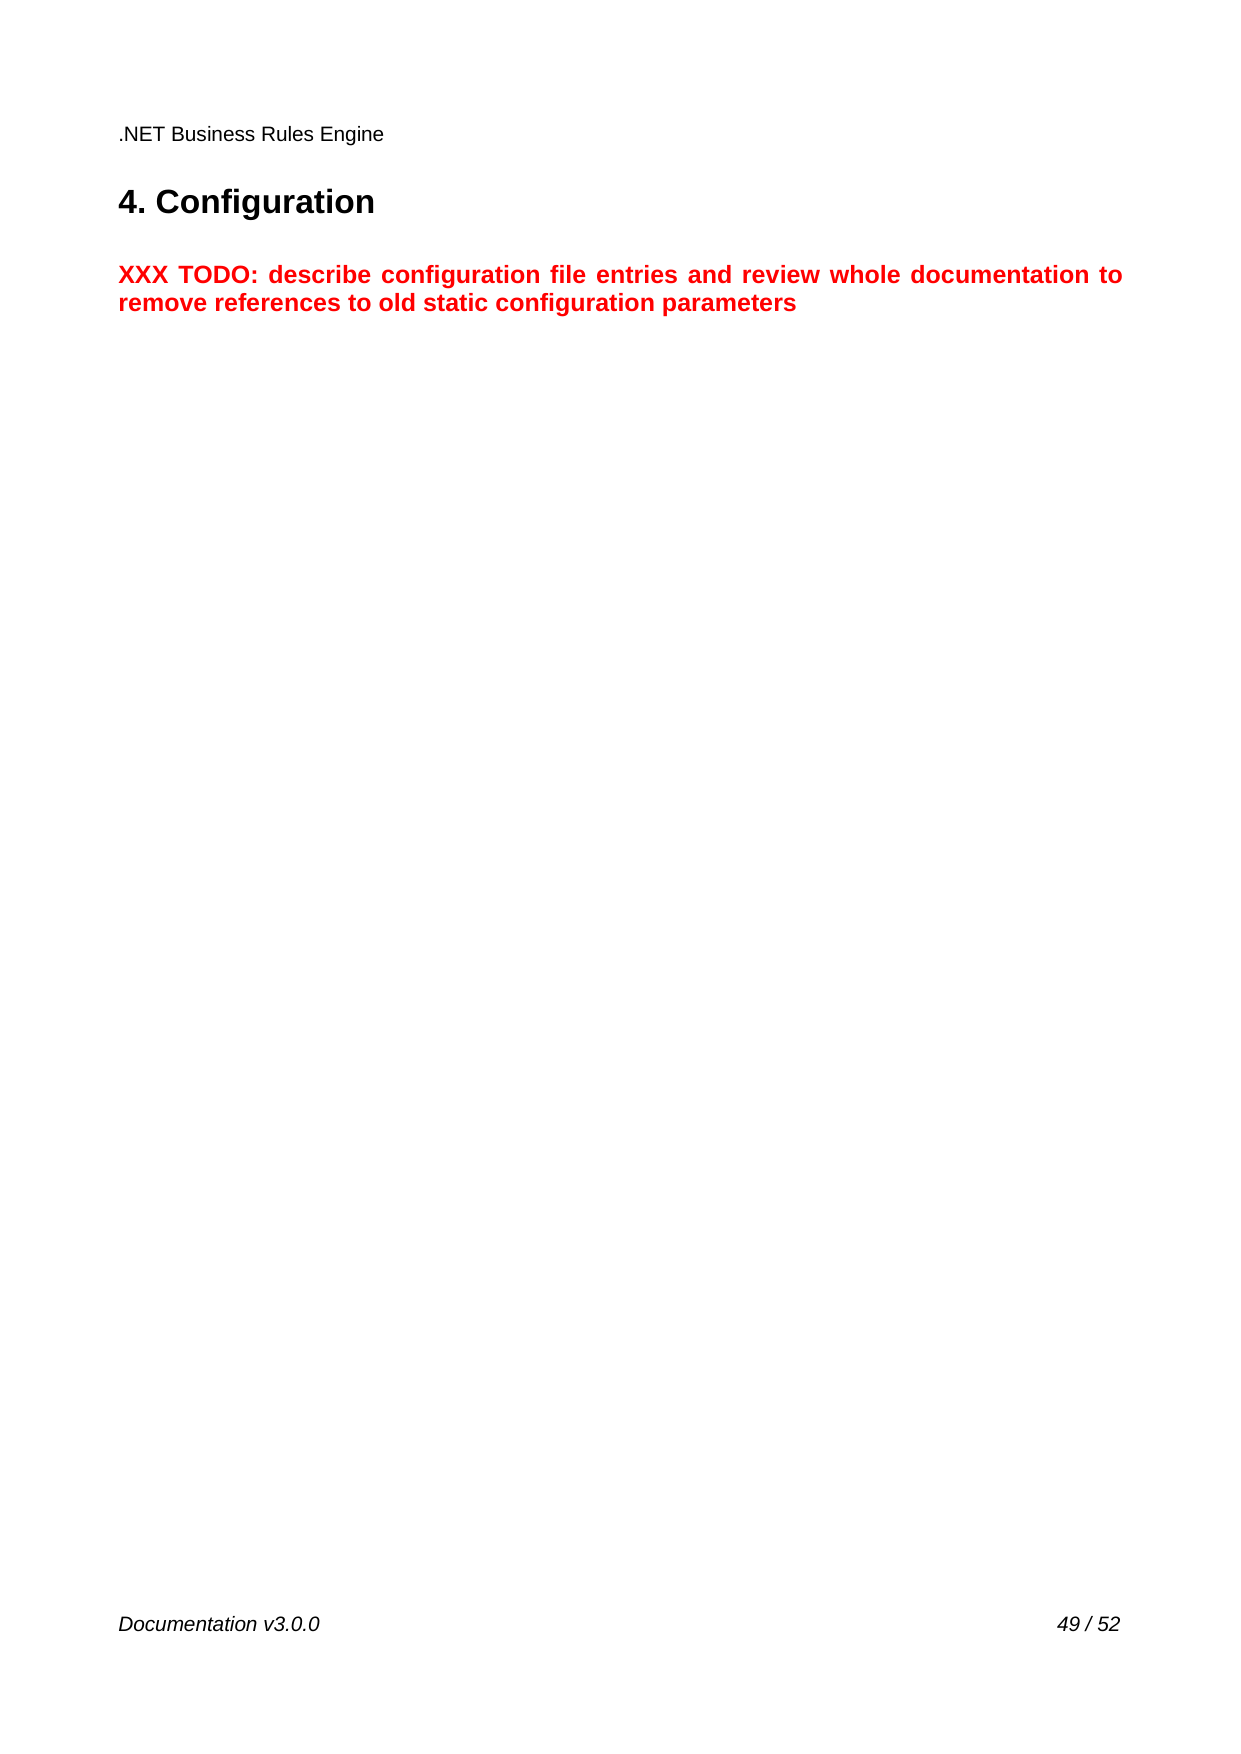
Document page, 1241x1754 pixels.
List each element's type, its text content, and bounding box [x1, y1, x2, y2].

subtitle Configuration [118, 183, 1124, 220]
text XXX TODO: describe configuration file entries and review whole documentation to remove references to old static configuration parameters [118, 261, 1124, 317]
